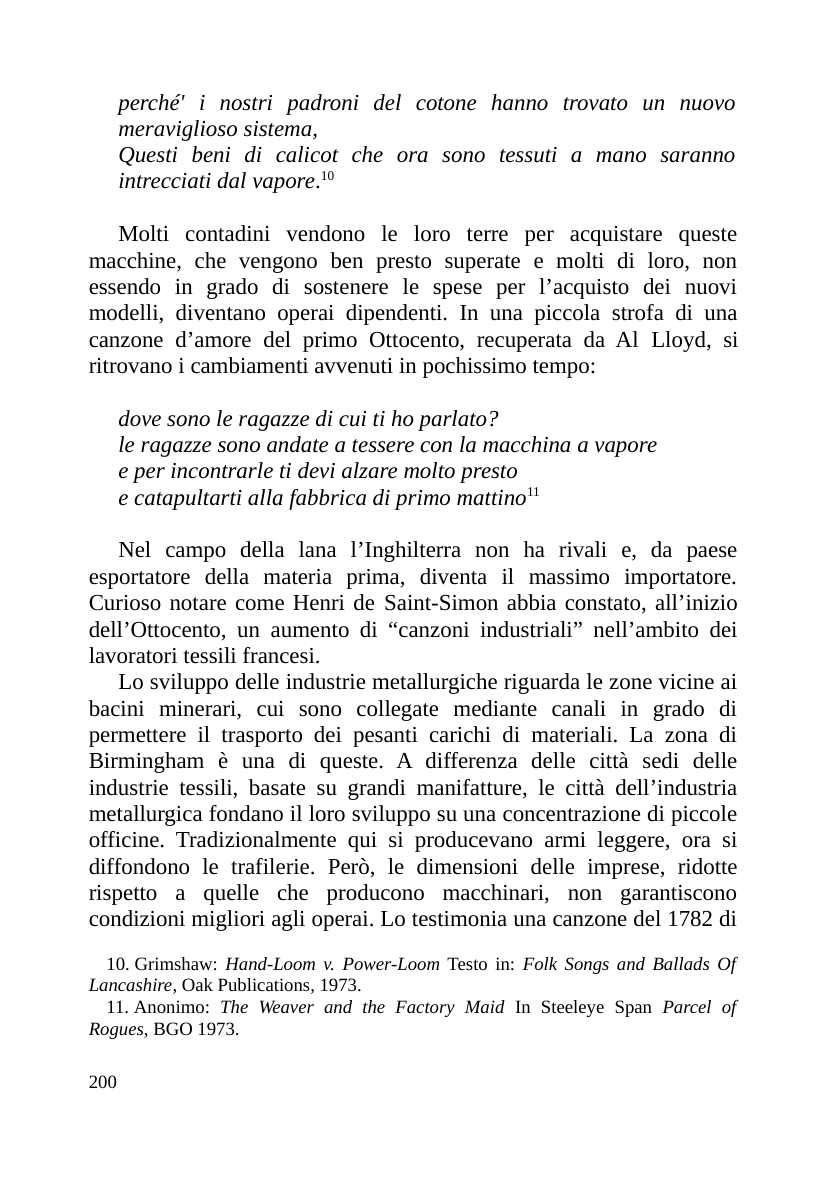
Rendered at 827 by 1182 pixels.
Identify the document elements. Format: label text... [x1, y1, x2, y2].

text Lo sviluppo delle industrie metallurgiche riguarda le zone vicine ai bacini minerari, cui sono collegate mediante canali in grado di permettere il trasporto dei pesanti carichi di materiali. La zona di Birmingham è una di queste. A differenza delle città sedi delle industrie tessili, basate su grandi manifatture, le città dell’industria metallurgica fondano il loro sviluppo su una concentrazione di piccole officine. Tradizionalmente qui si producevano armi leggere, ora si diffondono le trafilerie. Però, le dimensioni delle imprese, ridotte rispetto a quelle che producono macchinari, non garantiscono condizioni migliori agli operai. Lo testimonia una canzone del 1782 di [88, 668, 738, 932]
text e catapultarti alla fabbrica di primo mattino [88, 484, 738, 510]
text perché' i nostri padroni del cotone hanno trovato un nuovo meraviglioso sistema, [118, 88, 738, 141]
text e per incontrarle ti devi alzare molto presto [88, 457, 738, 484]
text Questi beni di calicot che ora sono tessuti a mano saranno intrecciati dal vapore. [118, 141, 738, 194]
text Anonimo: The Weaver and the Factory Maid In Steeleye Span Parcel of Rogues, BGO 1973. [88, 996, 738, 1039]
text Molti contadini vendono le loro terre per acquistare queste macchine, che vengono ben presto superate e molti di loro, non essendo in grado di sostenere le spese per l’acquisto dei nuovi modelli, diventano operai dipendenti. In una piccola strofa di una canzone d’amore del primo Ottocento, recuperata da Al Lloyd, si ritrovano i cambiamenti avvenuti in pochissimo tempo: [88, 220, 738, 378]
text Nel campo della lana l’Inghilterra non ha rivali e, da paese esportatore della materia prima, diventa il massimo importatore. Curioso notare come Henri de Saint-Simon abbia constato, all’inizio dell’Ottocento, un aumento di “canzoni industriali” nell’ambito dei lavoratori tessili francesi. [88, 537, 738, 668]
text dove sono le ragazze di cui ti ho parlato? [88, 405, 738, 431]
text le ragazze sono andate a tessere con la macchina a vapore [88, 431, 738, 457]
text Grimshaw: Hand-Loom v. Power-Loom Testo in: Folk Songs and Ballads Of Lancashire, Oak Publications, 1973. [88, 953, 738, 996]
